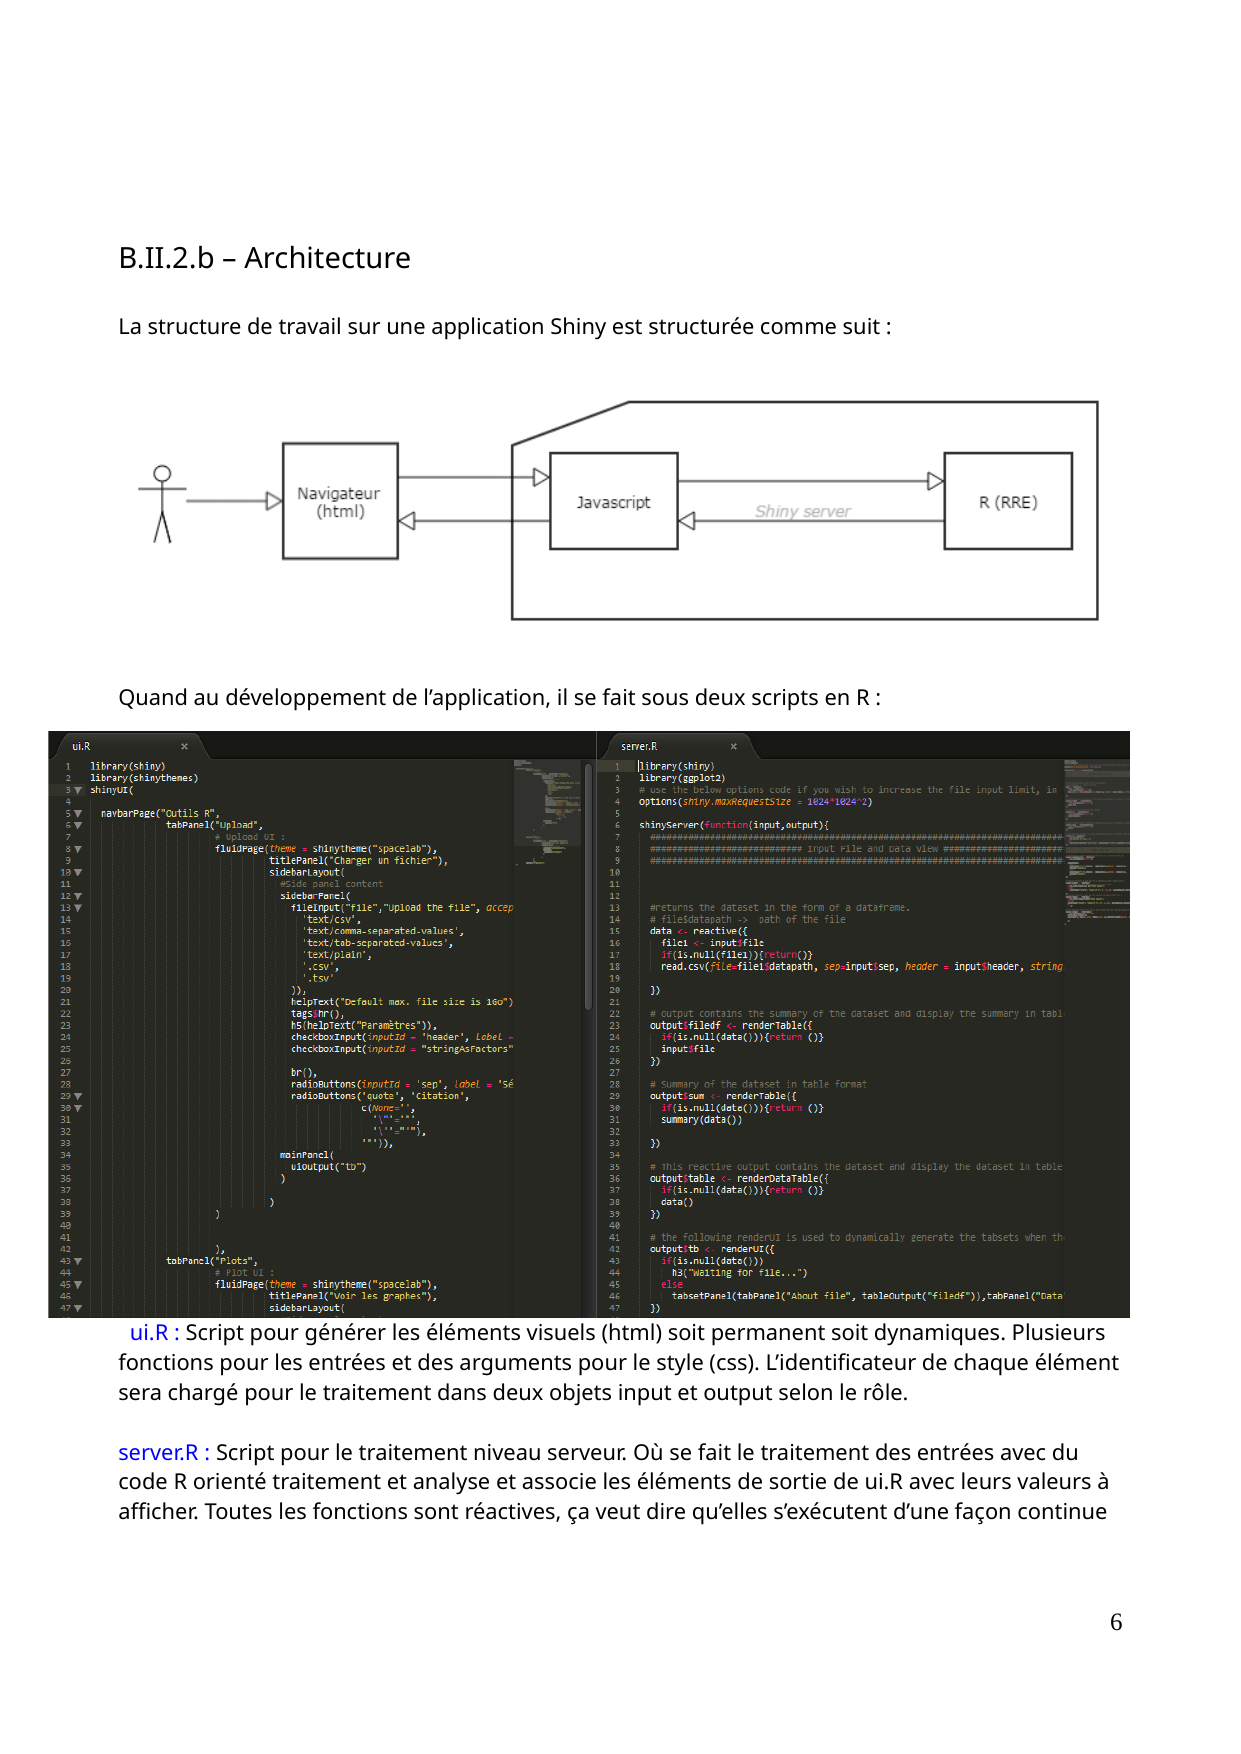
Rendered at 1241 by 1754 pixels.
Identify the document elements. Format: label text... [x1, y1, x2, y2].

text B.II.2.b – Architecture [118, 237, 1122, 277]
text [118, 712, 1122, 731]
picture [48, 731, 1130, 1318]
text La structure de travail sur une application Shiny est structurée comme suit : [118, 311, 1122, 341]
text server.R : Script pour le traitement niveau serveur. Où se fait le traitement des entrées avec du code R orienté traitement et analyse et associe les éléments de sortie de ui.R avec leurs valeurs à afficher. Toutes les fonctions sont réactives, ça veut dire qu’elles s’exécutent d’une façon continue [118, 1407, 1122, 1526]
picture [118, 352, 1123, 645]
text ui.R : Script pour générer les éléments visuels (html) soit permanent soit dynamiques. Plusieurs fonctions pour les entrées et des arguments pour le style (css). L’identificateur de chaque élément sera chargé pour le traitement dans deux objets input et output selon le rôle. [118, 1318, 1122, 1407]
text Quand au développement de l’application, il se fait sous deux scripts en R : [118, 678, 1122, 712]
